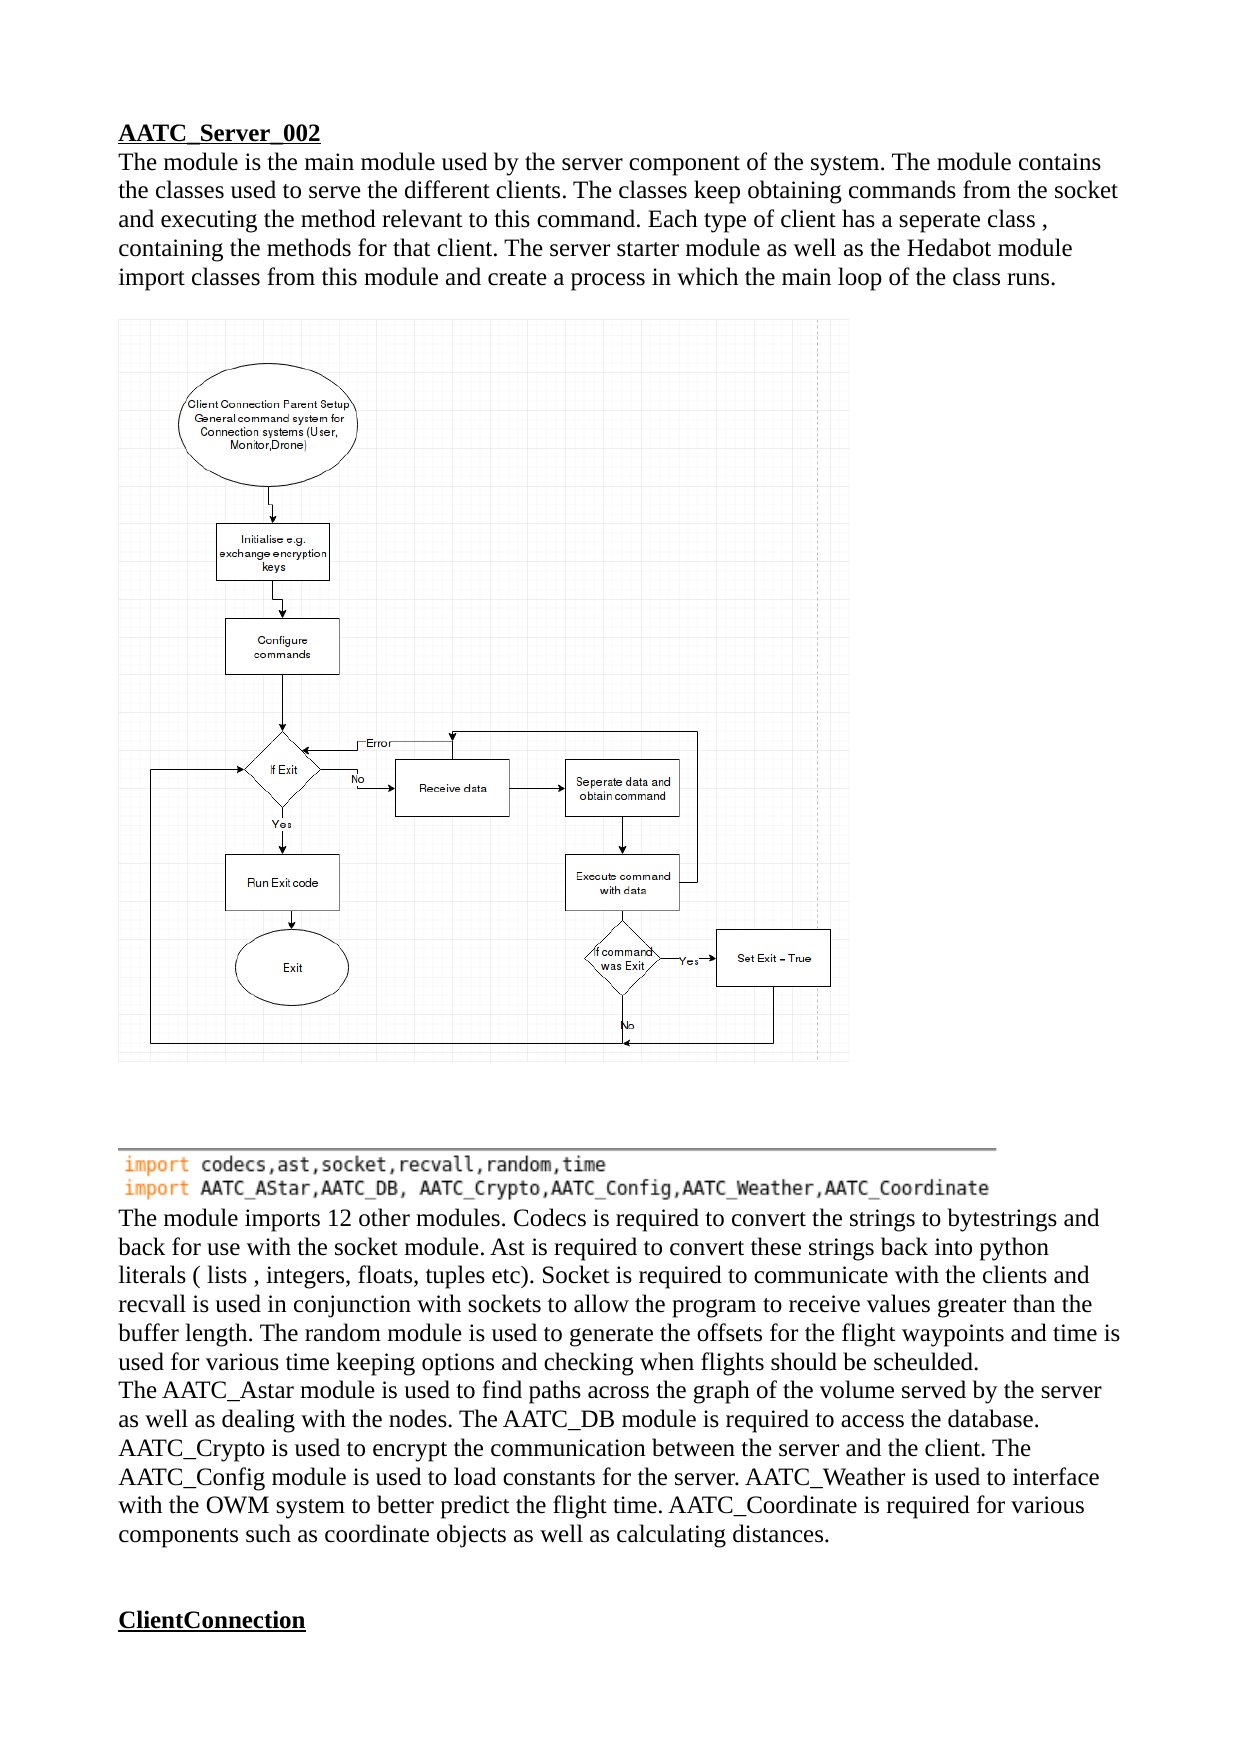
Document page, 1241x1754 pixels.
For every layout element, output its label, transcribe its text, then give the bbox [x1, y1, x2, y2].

picture [118, 319, 850, 1062]
text The module is the main module used by the server component of the system. The module contains the classes used to serve the different clients. The classes keep obtaining commands from the socket and executing the method relevant to this command. Each type of client has a seperate class , containing the methods for that client. The server starter module as well as the Hedabot module import classes from this module and create a process in which the main loop of the class runs. [118, 147, 1122, 291]
text The module imports 12 other modules. Codecs is required to convert the strings to bytestrings and back for use with the socket module. Ast is required to convert these strings back into python literals ( lists , integers, floats, tuples etc). Socket is required to communicate with the clients and recvall is used in conjunction with sockets to allow the program to receive values greater than the buffer length. The random module is used to generate the offsets for the flight waypoints and time is used for various time keeping options and checking when flights should be scheulded. [118, 1148, 1122, 1375]
picture [118, 1148, 997, 1203]
text The AATC_Astar module is used to find paths across the graph of the volume served by the server as well as dealing with the nodes. The AATC_DB module is required to access the database. AATC_Crypto is used to encrypt the communication between the server and the client. The AATC_Config module is used to load constants for the server. AATC_Weather is used to interface with the OWM system to better predict the flight time. AATC_Coordinate is required for various components such as coordinate objects as well as calculating distances. [118, 1375, 1122, 1548]
text ClientConnection [118, 1605, 1122, 1634]
text AATC_Server_002 [118, 118, 1122, 147]
